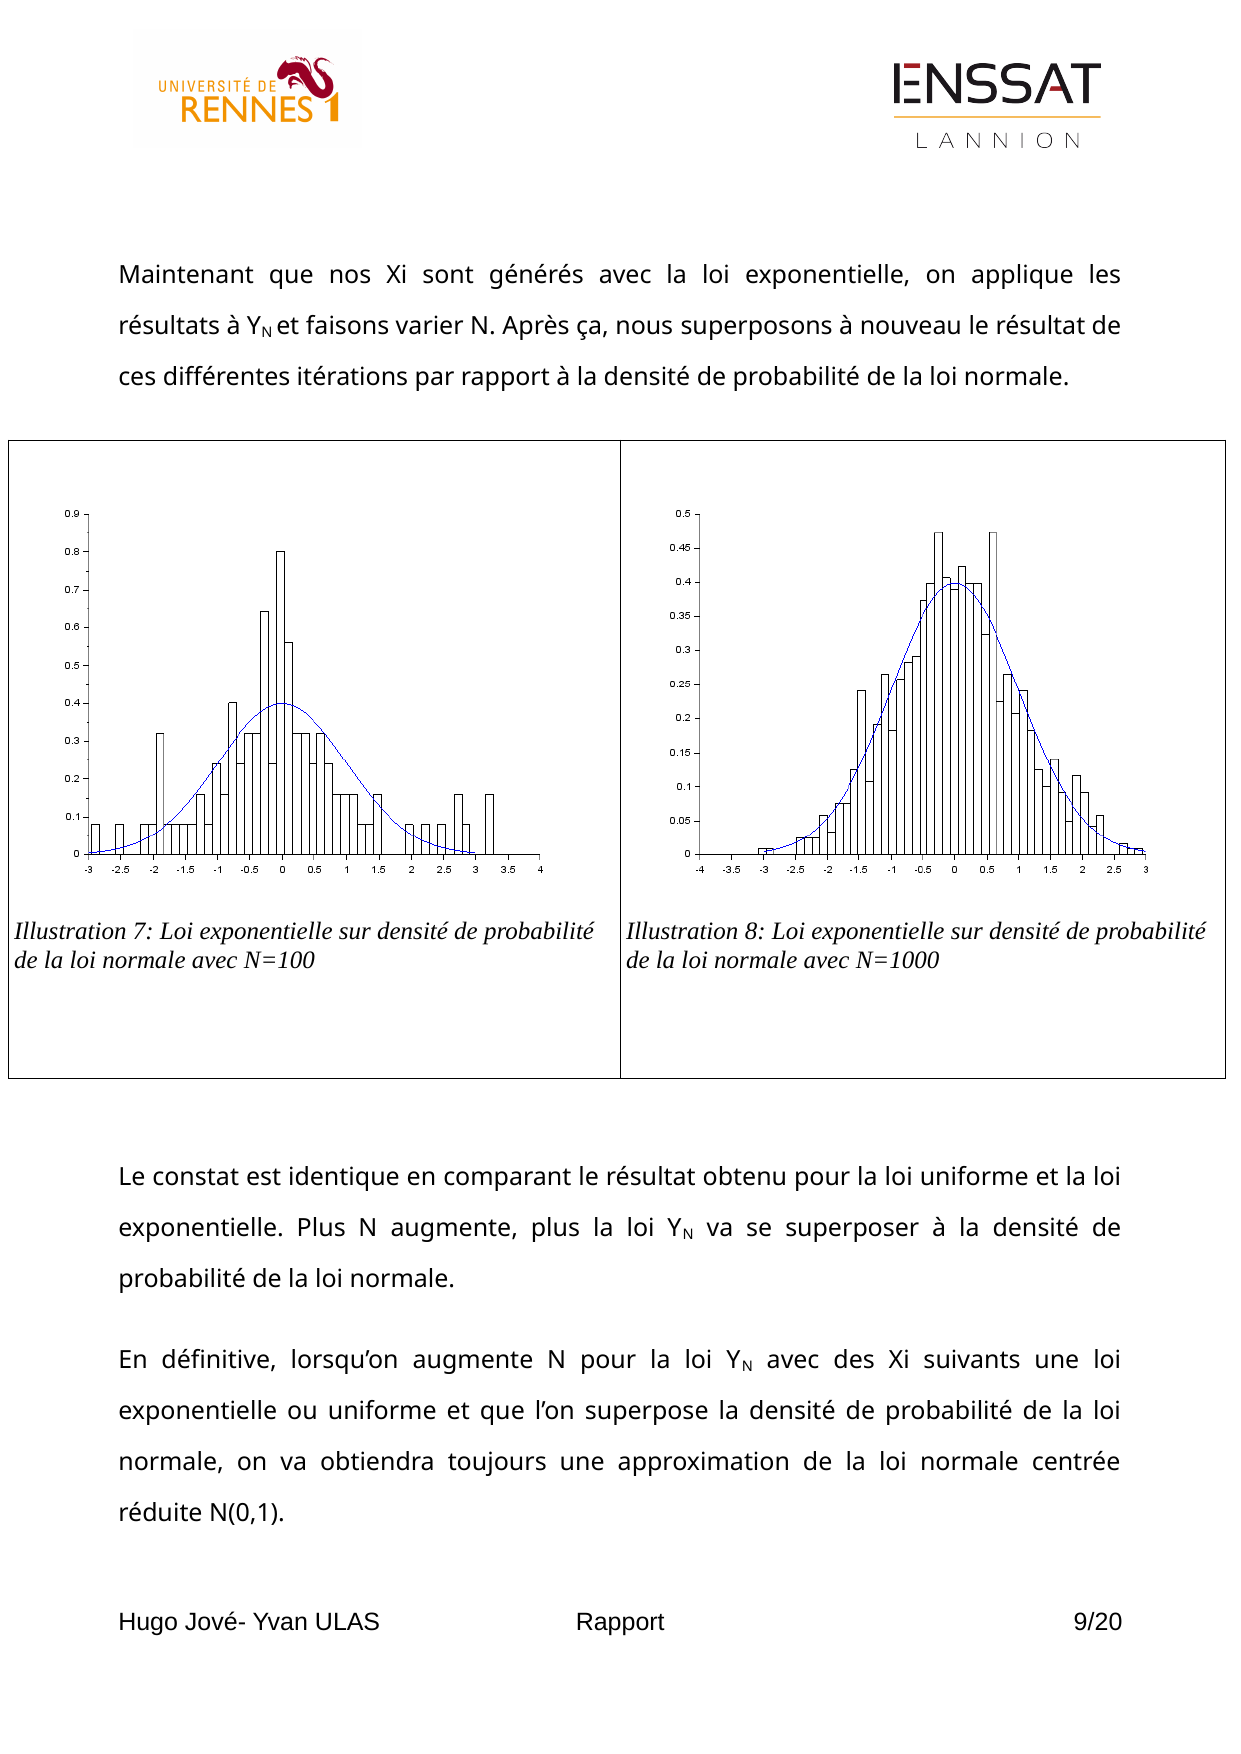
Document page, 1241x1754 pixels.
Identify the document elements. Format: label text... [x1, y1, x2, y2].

text En définitive, lorsqu’on augmente N pour la loi YN avec des Xi suivants une loi exponentielle ou uniforme et que l’on superpose la densité de probabilité de la loi normale, on va obtiendra toujours une approximation de la loi normale centrée réduite N(0,1). [118, 1341, 1122, 1528]
picture [894, 63, 1101, 148]
picture [133, 29, 363, 148]
picture [13, 457, 615, 911]
table_header [621, 441, 1225, 1078]
table_header [9, 441, 620, 1078]
picture [625, 457, 1220, 911]
text Maintenant que nos Xi sont générés avec la loi exponentielle, on applique les résultats à YN et faisons varier N. Après ça, nous superposons à nouveau le résultat de ces différentes itérations par rapport à la densité de probabilité de la loi normale. [118, 257, 1122, 393]
text Le constat est identique en comparant le résultat obtenu pour la loi uniforme et la loi exponentielle. Plus N augmente, plus la loi YN va se superposer à la densité de probabilité de la loi normale. [118, 1159, 1122, 1295]
